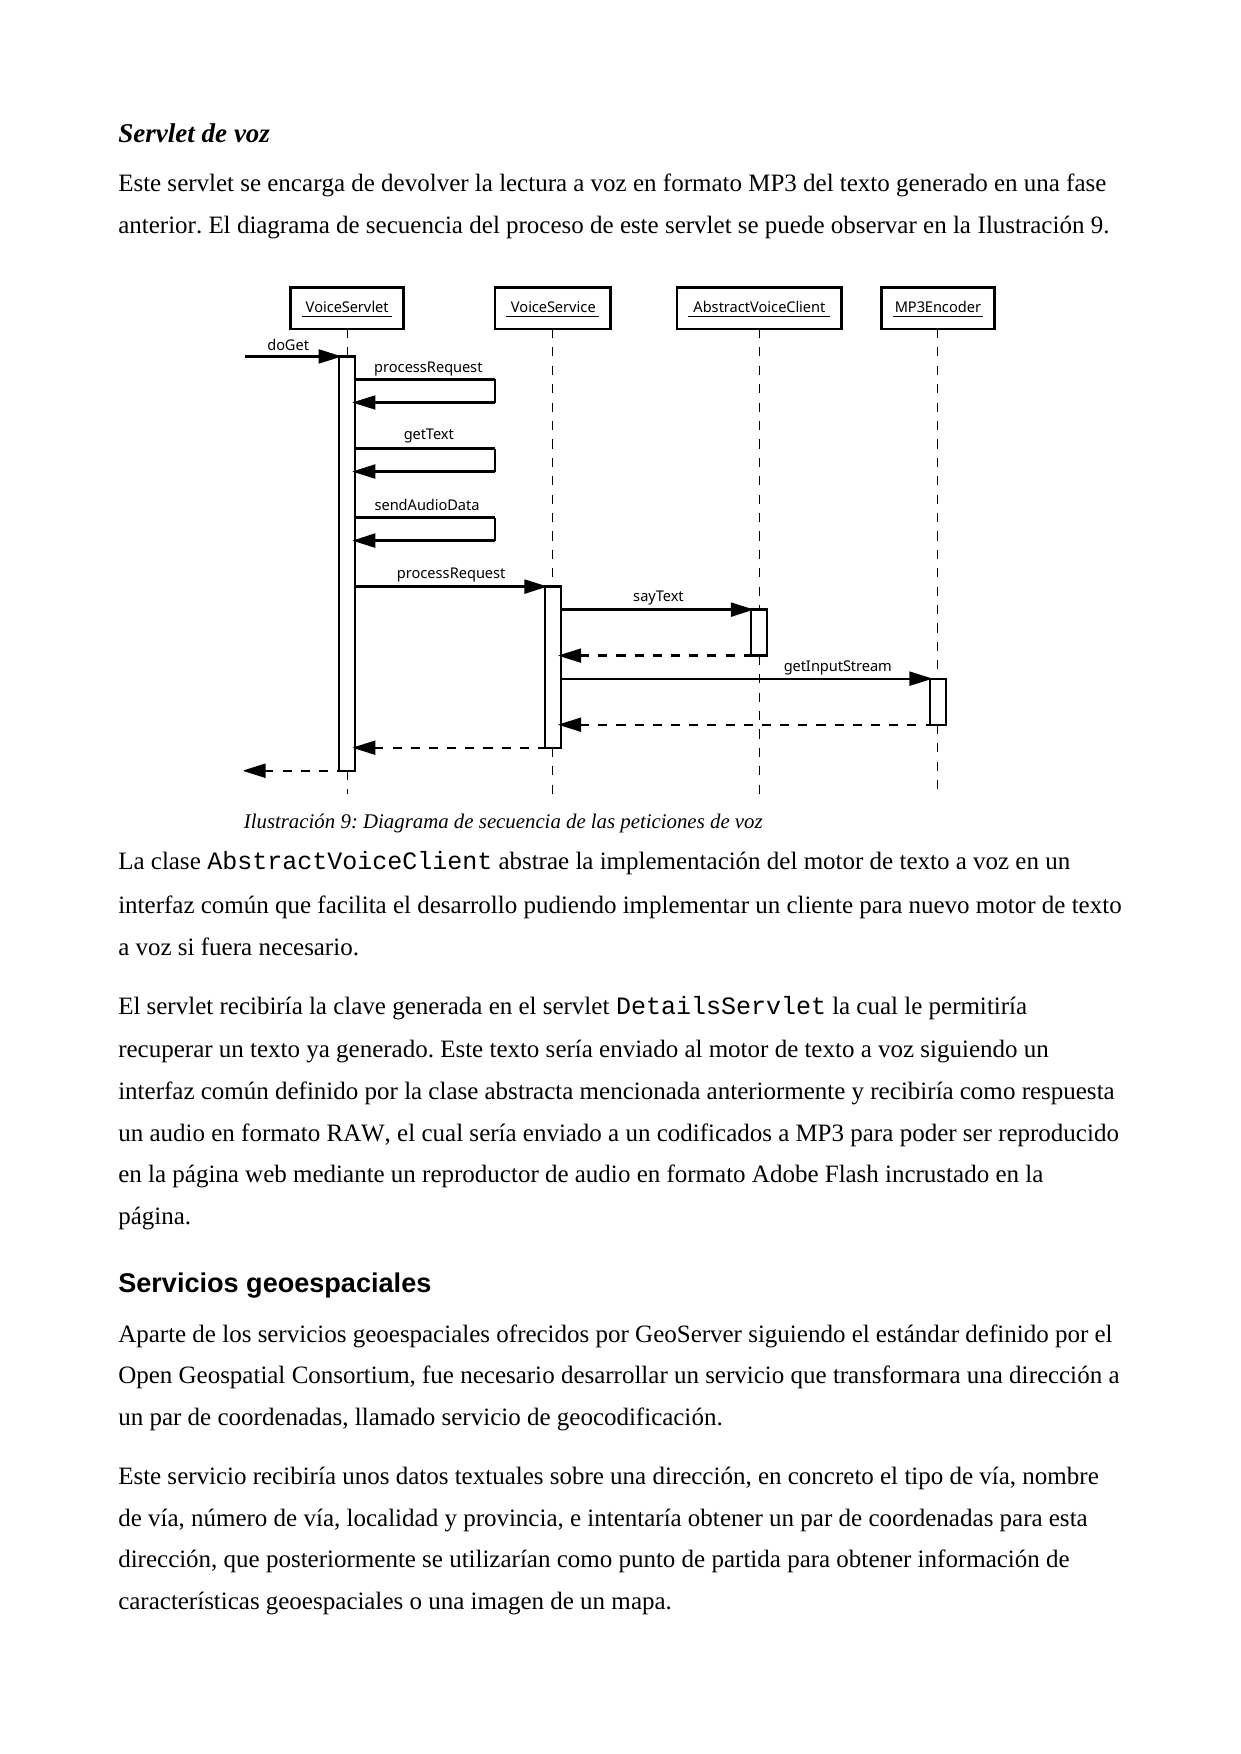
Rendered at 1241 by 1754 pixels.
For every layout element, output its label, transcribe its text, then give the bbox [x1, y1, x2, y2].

subtitle La clase AbstractVoiceClient abstrae la implementación del motor de texto a voz en un interfaz común que facilita el desarrollo pudiendo implementar un cliente para nuevo motor de texto a voz si fuera necesario. [118, 270, 1122, 960]
subtitle Este servicio recibiría unos datos textuales sobre una dirección, en concreto el tipo de vía, nombre de vía, número de vía, localidad y provincia, e intentaría obtener un par de coordenadas para esta dirección, que posteriormente se utilizarían como punto de partida para obtener información de características geoespaciales o una imagen de un mapa. [118, 1462, 1122, 1615]
subtitle El servlet recibiría la clave generada en el servlet DetailsServlet la cual le permitiría recuperar un texto ya generado. Este texto sería enviado al motor de texto a voz siguiendo un interfaz común definido por la clase abstracta mencionada anteriormente y recibiría como respuesta un audio en formato RAW, el cual sería enviado a un codificados a MP3 para poder ser reproducido en la página web mediante un reproductor de audio en formato Adobe Flash incrustado en la página. [118, 992, 1122, 1229]
subtitle Servicios geoespaciales [118, 1268, 1122, 1299]
subtitle Este servlet se encarga de devolver la lectura a voz en formato MP3 del texto generado en una fase anterior. El diagrama de secuencia del proceso de este servlet se puede observar en la Ilustración 9. [118, 169, 1122, 239]
subtitle Servlet de voz [118, 118, 1122, 148]
text Ilustración 9: Diagrama de secuencia de las peticiones de voz [244, 283, 997, 833]
subtitle Aparte de los servicios geoespaciales ofrecidos por GeoServer siguiendo el estándar definido por el Open Geospatial Consortium, fue necesario desarrollar un servicio que transformara una dirección a un par de coordenadas, llamado servicio de geocodificación. [118, 1320, 1122, 1431]
